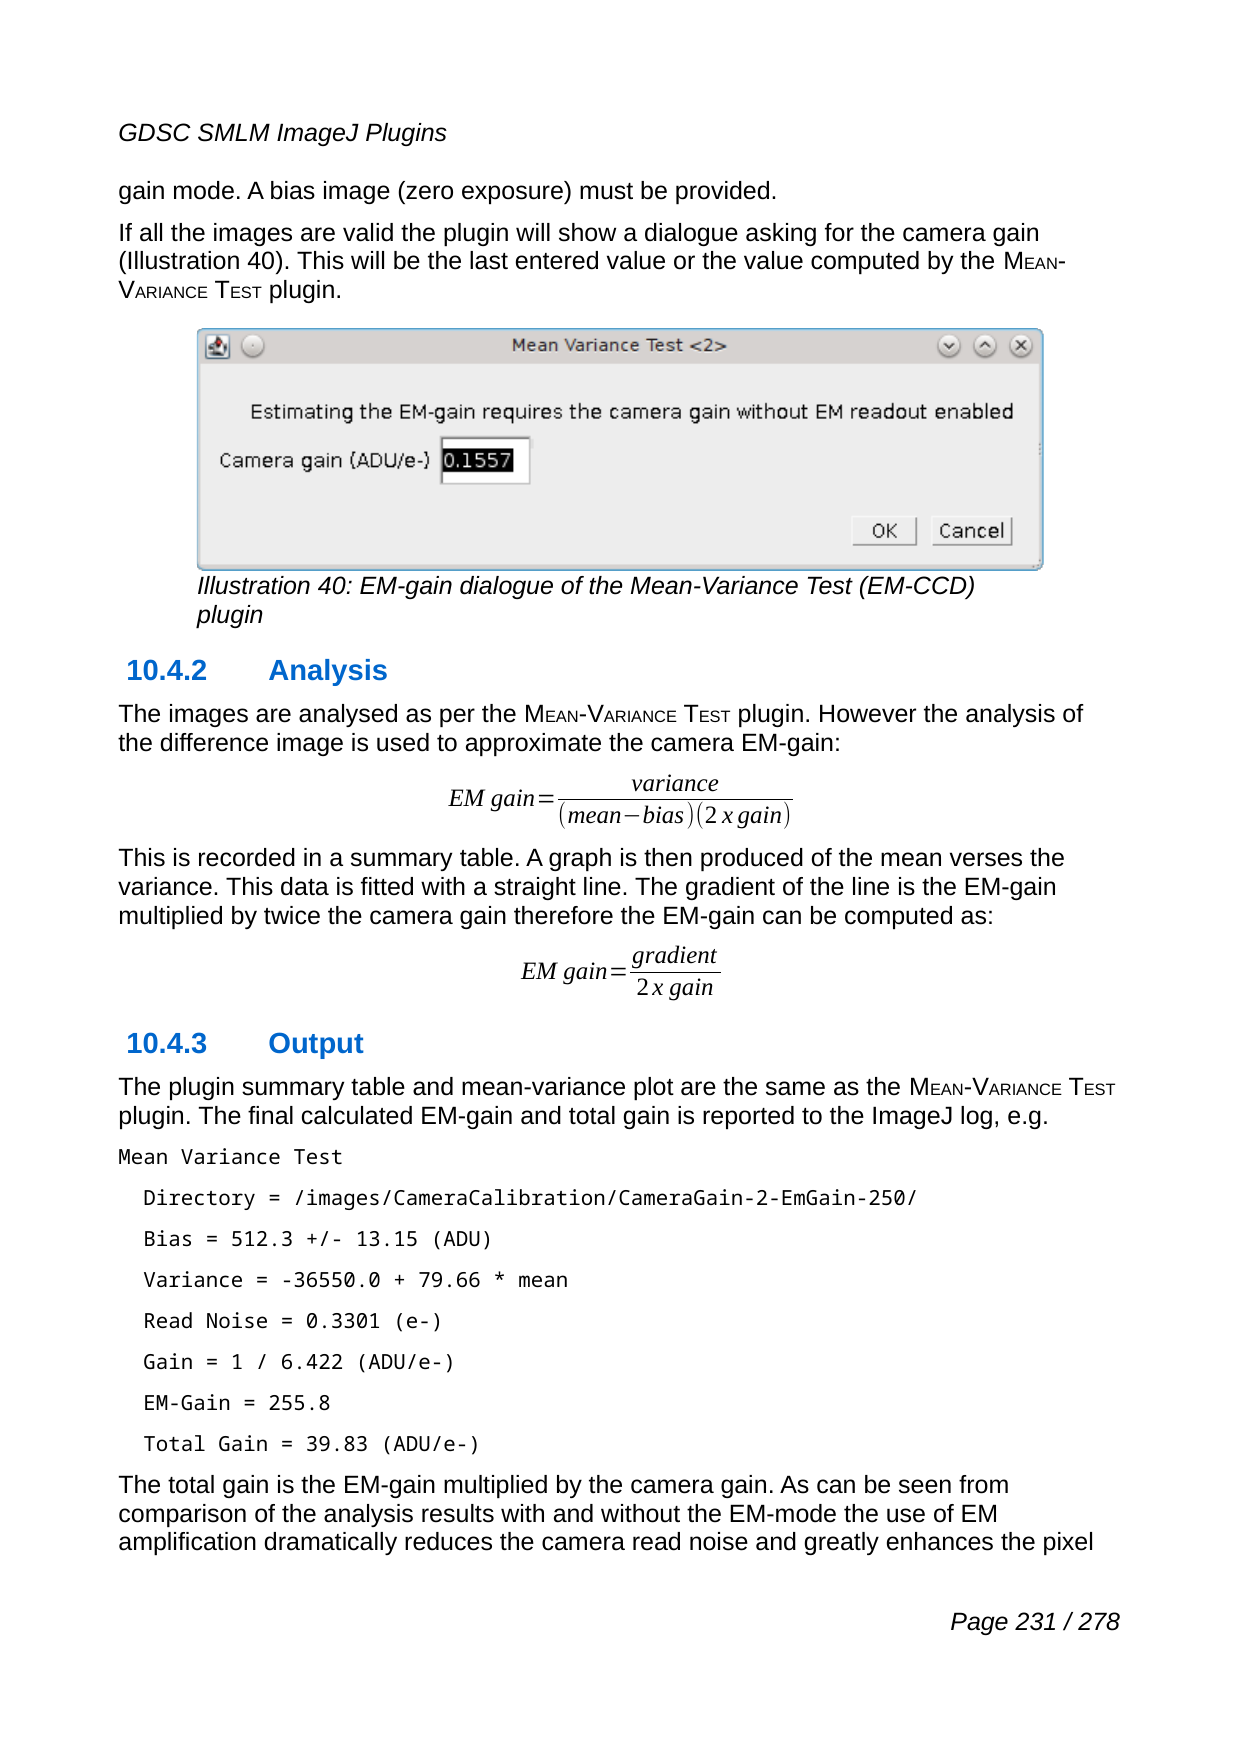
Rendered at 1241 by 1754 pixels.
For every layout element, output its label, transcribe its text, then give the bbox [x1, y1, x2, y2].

text If all the images are valid the plugin will show a dialogue asking for the camera gain (Illustration 40). This will be the last entered value or the value computed by the Mean-Variance Test plugin. [118, 218, 1122, 304]
picture [196, 328, 1044, 571]
text Total Gain = 39.83 (ADU/e-) [118, 1429, 1122, 1457]
text Read Noise = 0.3301 (e-) [118, 1306, 1122, 1334]
text The total gain is the EM-gain multiplied by the camera gain. As can be seen from comparison of the analysis results with and without the EM-mode the use of EM amplification dramatically reduces the camera read noise and greatly enhances the pixel [118, 1470, 1122, 1556]
text Variance = -36550.0 + 79.66 * mean [118, 1265, 1122, 1293]
text Illustration 40: EM-gain dialogue of the Mean-Variance Test (EM-CCD) plugin [197, 571, 1043, 628]
subtitle Output [118, 1026, 1122, 1060]
text The images are analysed as per the Mean-Variance Test plugin. However the analysis of the difference image is used to approximate the camera EM-gain: [118, 699, 1122, 757]
text Directory = /images/CameraCalibration/CameraGain-2-EmGain-250/ [118, 1183, 1122, 1212]
text The plugin summary table and mean-variance plot are the same as the Mean-Variance Test plugin. The final calculated EM-gain and total gain is reported to the ImageJ log, e.g. [118, 1072, 1122, 1130]
text Mean Variance Test [118, 1142, 1122, 1171]
text gain mode. A bias image (zero exposure) must be provided. [118, 176, 1122, 205]
subtitle Analysis [118, 653, 1122, 687]
text Gain = 1 / 6.422 (ADU/e-) [118, 1347, 1122, 1375]
text This is recorded in a summary table. A graph is then produced of the mean verses the variance. This data is fitted with a straight line. The gradient of the line is the EM-gain multiplied by twice the camera gain therefore the EM-gain can be computed as: [118, 843, 1122, 929]
text EM-Gain = 255.8 [118, 1388, 1122, 1416]
text Bias = 512.3 +/- 13.15 (ADU) [118, 1224, 1122, 1253]
